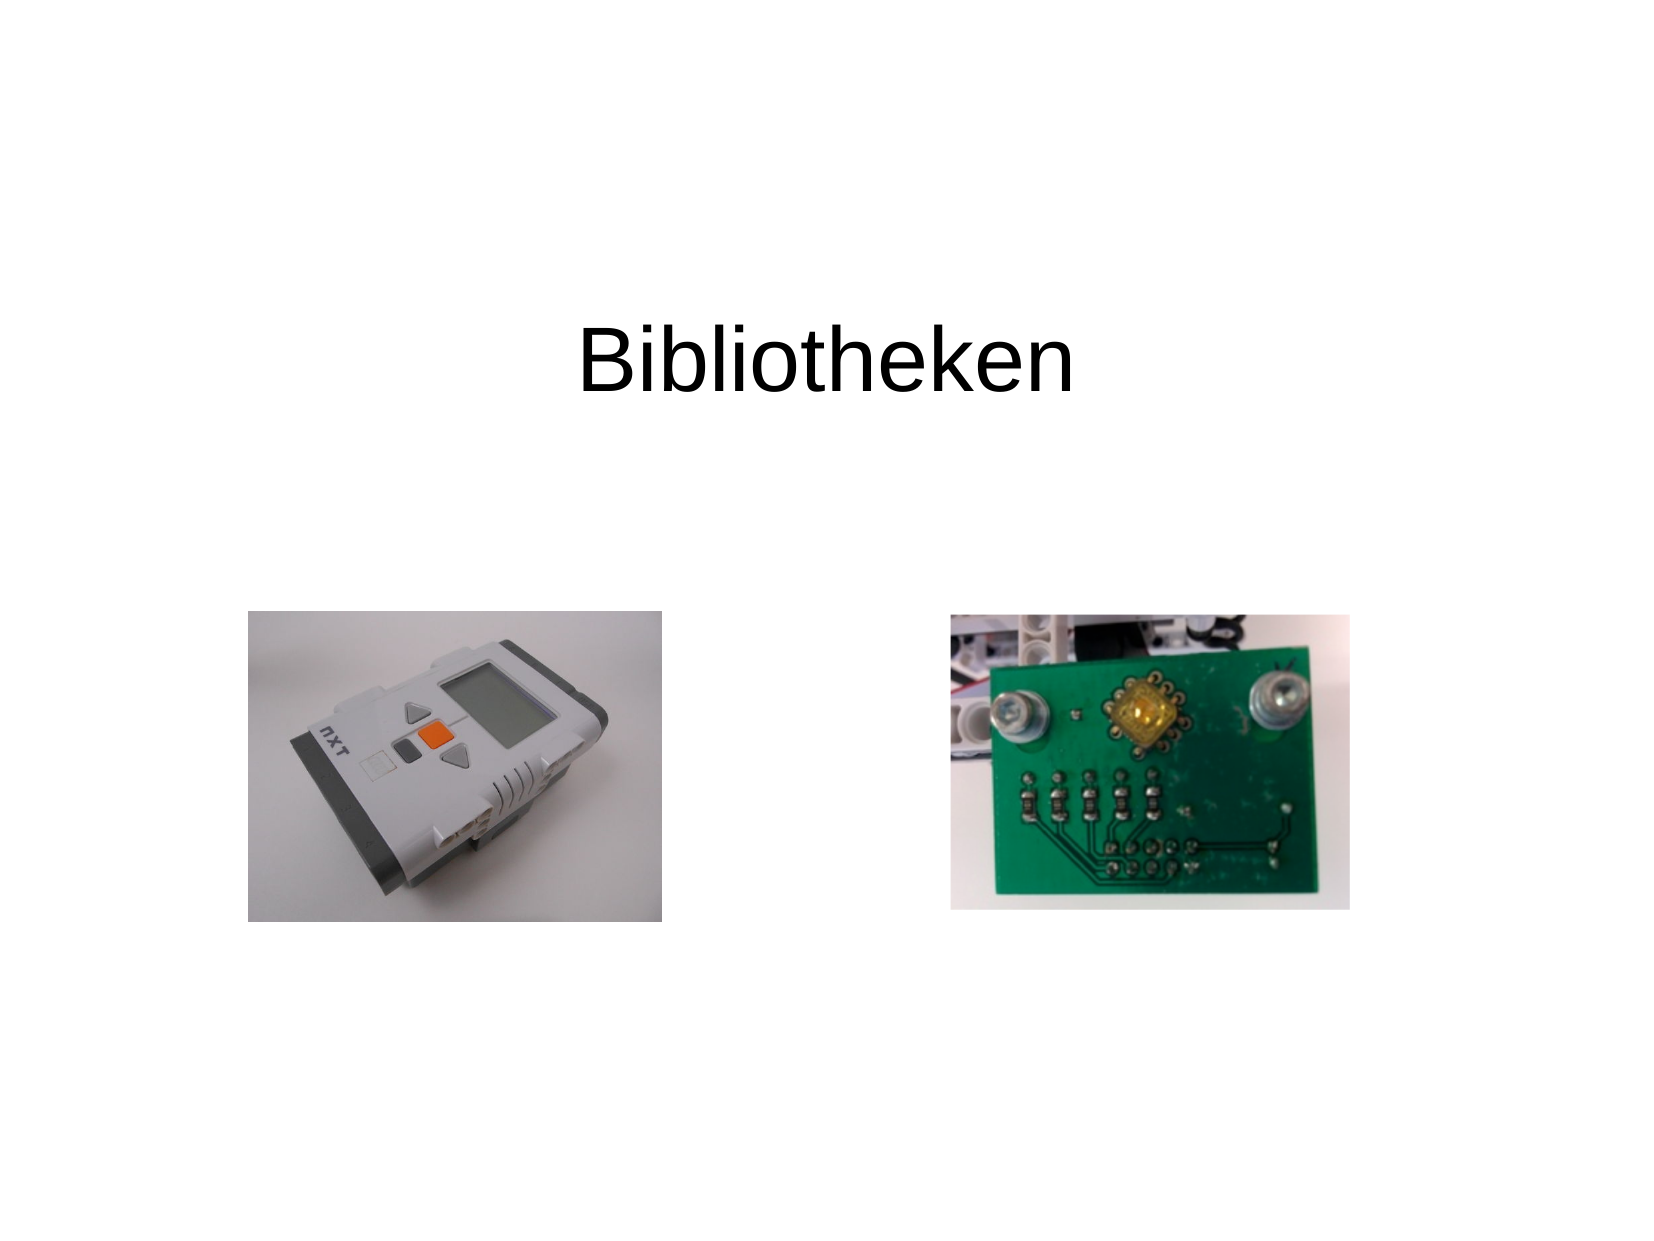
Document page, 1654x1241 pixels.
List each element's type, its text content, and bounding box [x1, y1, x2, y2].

picture [950, 614, 1350, 910]
title Bibliotheken [82, 256, 1571, 464]
picture [248, 611, 662, 922]
